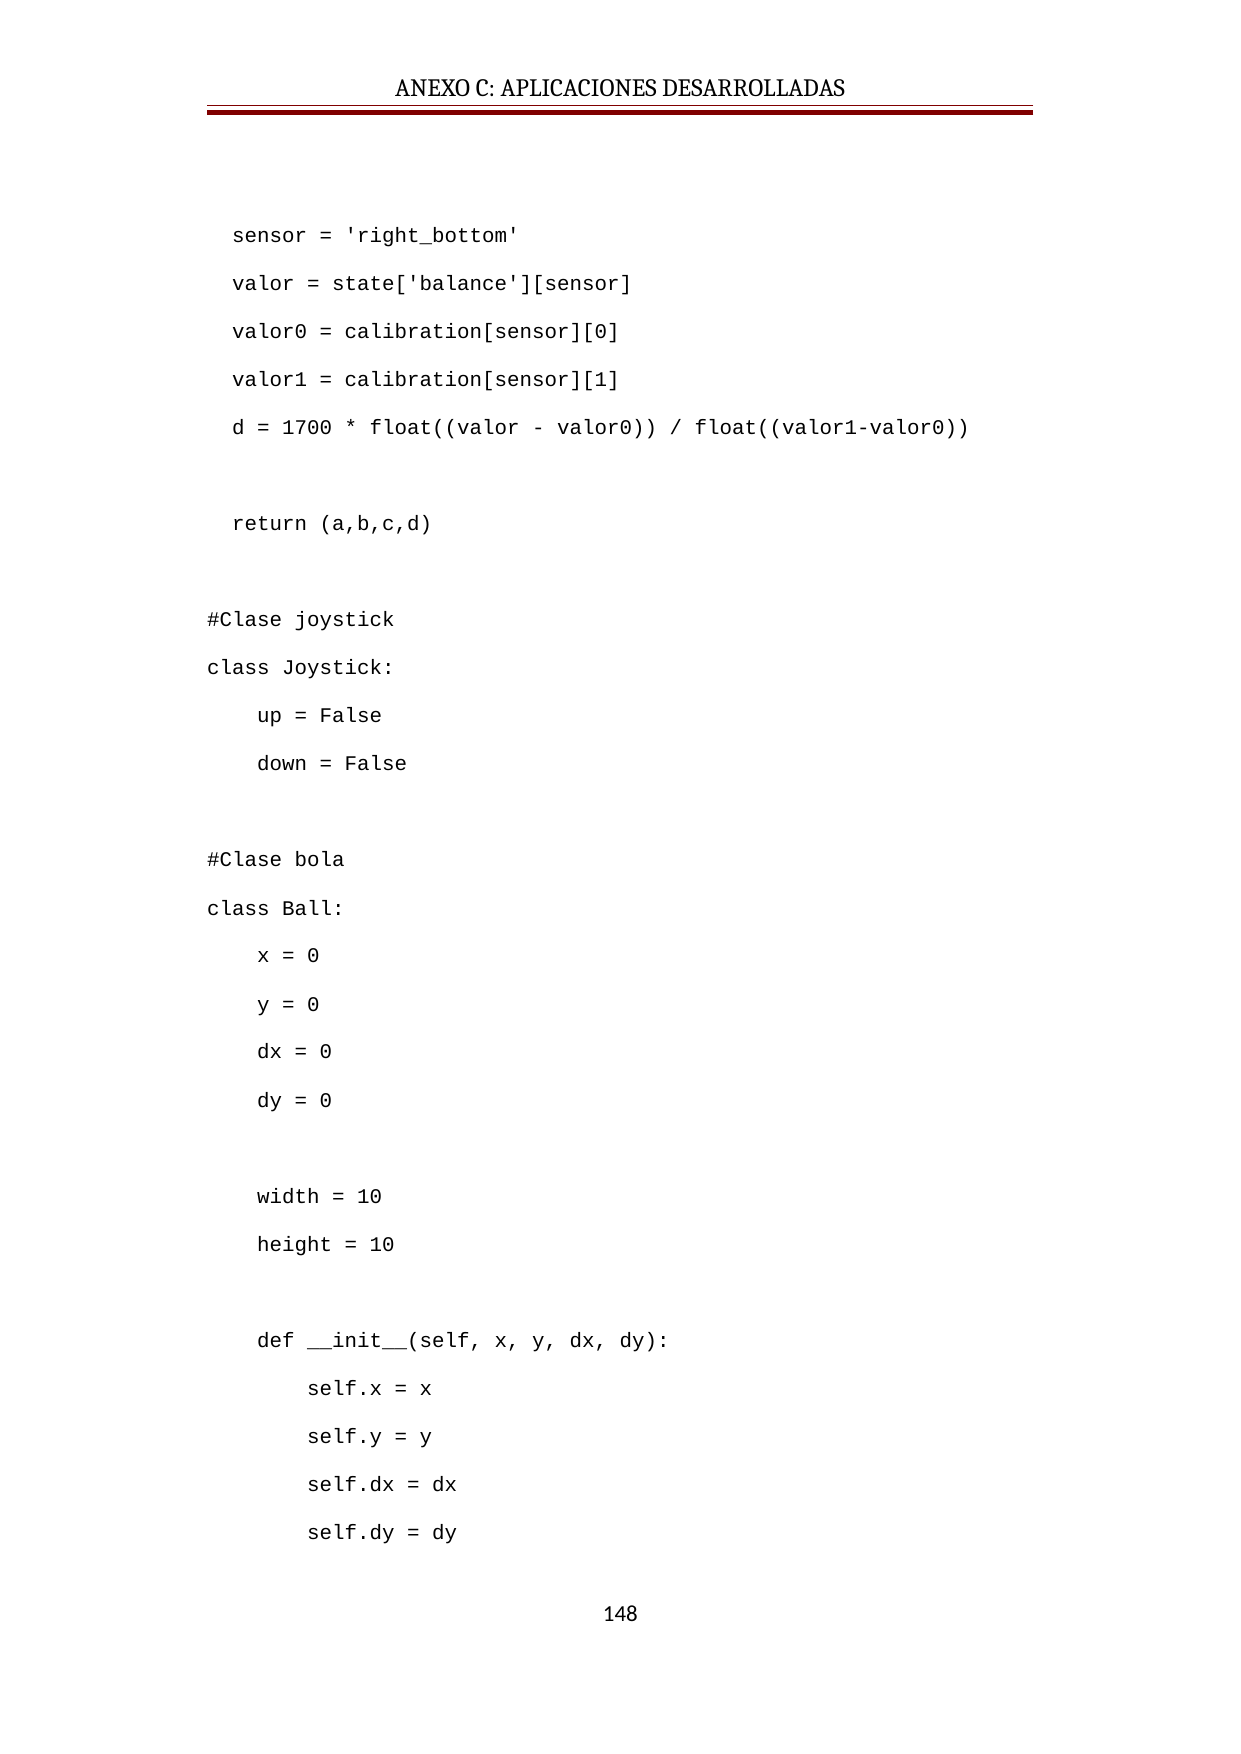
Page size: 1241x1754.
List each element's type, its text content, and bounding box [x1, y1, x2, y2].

text valor0 = calibration[sensor][0] [207, 321, 1033, 345]
text y = 0 [207, 993, 1033, 1017]
text class Joystick: [207, 657, 1033, 681]
text dy = 0 [207, 1089, 1033, 1113]
text x = 0 [207, 946, 1033, 969]
text self.dx = dx [207, 1474, 1033, 1497]
text up = False [207, 705, 1033, 729]
text down = False [207, 753, 1033, 777]
text return (a,b,c,d) [207, 513, 1033, 537]
text self.y = y [207, 1426, 1033, 1449]
text valor1 = calibration[sensor][1] [207, 369, 1033, 393]
text #Clase joystick [207, 609, 1033, 633]
text sensor = 'right_bottom' [207, 225, 1033, 249]
text width = 10 [207, 1186, 1033, 1209]
text self.dy = dy [207, 1522, 1033, 1545]
text #Clase bola [207, 849, 1033, 873]
text self.x = x [207, 1378, 1033, 1401]
text d = 1700 * float((valor - valor0)) / float((valor1-valor0)) [207, 417, 1033, 441]
text height = 10 [207, 1234, 1033, 1257]
text dx = 0 [207, 1042, 1033, 1065]
text def __init__(self, x, y, dx, dy): [207, 1330, 1033, 1353]
text valor = state['balance'][sensor] [207, 273, 1033, 297]
text class Ball: [207, 897, 1033, 921]
